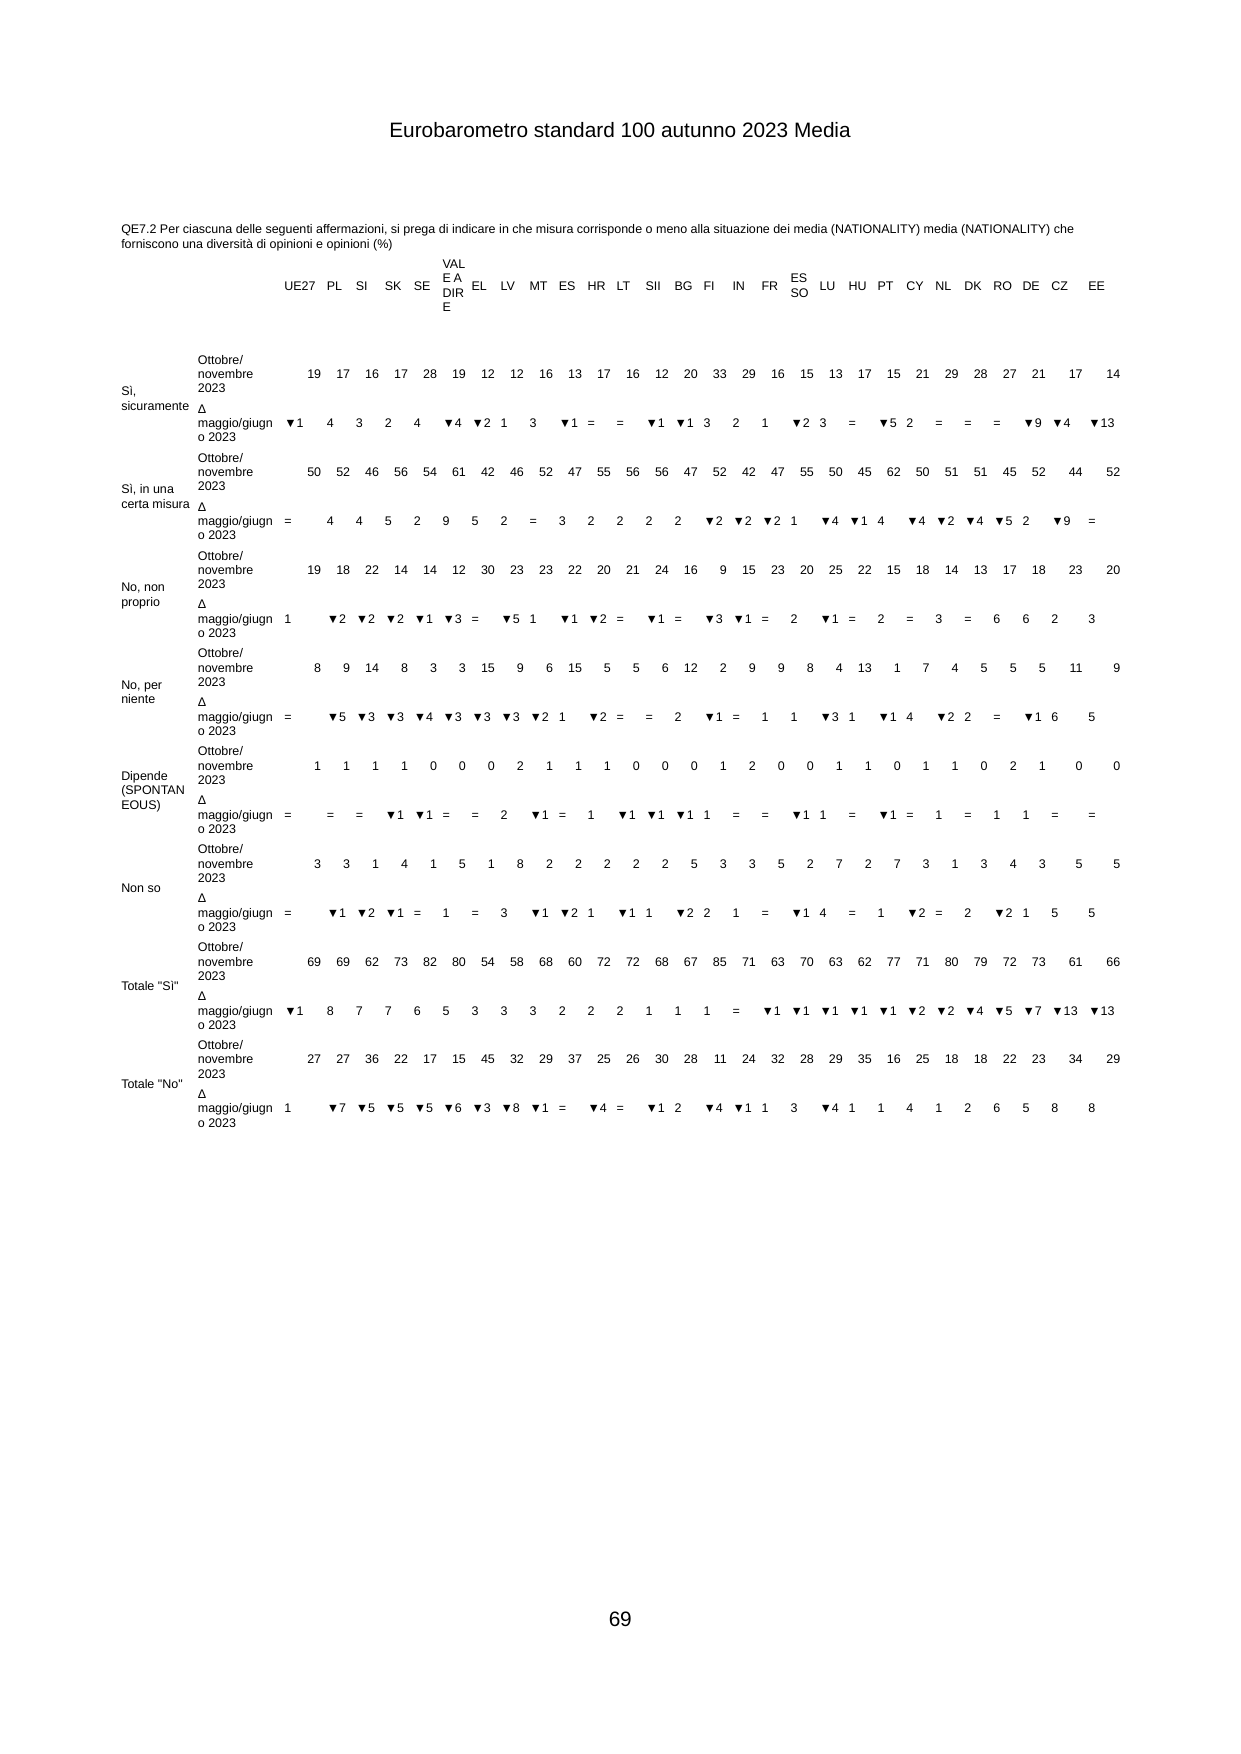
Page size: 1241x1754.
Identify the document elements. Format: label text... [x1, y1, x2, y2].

table_cell ▼5 [990, 496, 1019, 545]
table_cell ▼1 [643, 1084, 671, 1133]
table_cell 1 [874, 1084, 903, 1133]
table_cell 35 [845, 1035, 874, 1084]
table_cell [614, 317, 642, 349]
table_cell ▼5 [382, 1084, 411, 1133]
table_cell 21 [1019, 350, 1048, 398]
table_cell 6 [411, 986, 439, 1035]
table_cell 24 [729, 1035, 758, 1084]
table_cell 22 [382, 1035, 411, 1084]
table_cell ▼1 [411, 594, 439, 643]
table_cell 13 [816, 350, 845, 398]
table_cell 1 [526, 741, 556, 790]
table_cell [729, 317, 758, 349]
table_cell ▼1 [411, 790, 439, 839]
table_cell VALE A DIRE [440, 254, 468, 317]
table_cell 15 [729, 545, 758, 594]
table_cell 3 [411, 643, 439, 692]
table_cell 27 [990, 350, 1019, 398]
table_cell 80 [440, 937, 468, 986]
table_cell 1 [816, 790, 845, 839]
table_cell 3 [556, 496, 584, 545]
table_cell 3 [788, 1084, 816, 1133]
table_cell = [845, 399, 874, 447]
table_cell ▼1 [281, 399, 324, 447]
table_cell ▼2 [556, 888, 584, 937]
table_cell 1 [932, 1084, 961, 1133]
table_cell 62 [353, 937, 382, 986]
table_cell 52 [1085, 448, 1123, 496]
table_cell 4 [903, 692, 932, 741]
table_cell ▼2 [382, 594, 411, 643]
table_cell ▼1 [874, 692, 903, 741]
table_cell DE [1019, 254, 1048, 317]
table_cell 9 [700, 545, 729, 594]
table_cell 3 [353, 399, 382, 447]
table_cell 16 [526, 350, 556, 398]
table_cell 5 [440, 986, 468, 1035]
table_cell HR [585, 254, 613, 317]
table_cell ▼3 [498, 692, 526, 741]
table_cell ▼4 [816, 1084, 845, 1133]
table_cell [324, 317, 353, 349]
table_cell [845, 317, 874, 349]
table_cell 4 [903, 1084, 932, 1133]
table_cell ▼13 [1085, 399, 1123, 447]
table_cell 72 [990, 937, 1019, 986]
table_cell 9 [324, 643, 353, 692]
table_cell 4 [874, 496, 903, 545]
table_cell 32 [759, 1035, 787, 1084]
table_cell 51 [932, 448, 961, 496]
table_cell 32 [498, 1035, 526, 1084]
table_cell 1 [1019, 741, 1048, 790]
table_cell 2 [614, 986, 642, 1035]
table_cell = [961, 399, 990, 447]
table_cell 23 [1048, 545, 1085, 594]
table_cell ▼2 [526, 692, 556, 741]
table_cell 60 [556, 937, 584, 986]
table_cell 1 [874, 888, 903, 937]
table_cell 5 [585, 643, 613, 692]
table_cell 5 [382, 496, 411, 545]
table_cell 13 [961, 545, 990, 594]
table_cell ▼4 [700, 1084, 729, 1133]
table_cell 7 [816, 839, 845, 888]
table_cell [498, 317, 526, 349]
table_cell = [759, 790, 787, 839]
table_cell 2 [411, 496, 439, 545]
table_cell 5 [1048, 839, 1085, 888]
table_cell 5 [1085, 839, 1123, 888]
table_cell 1 [759, 399, 787, 447]
table_cell 1 [498, 399, 526, 447]
table_cell 73 [382, 937, 411, 986]
table_cell ▼4 [903, 496, 932, 545]
table_cell 55 [585, 448, 613, 496]
table_cell 22 [556, 545, 584, 594]
table_cell ▼1 [816, 594, 845, 643]
table_cell [440, 317, 468, 349]
table_cell 1 [440, 888, 468, 937]
table_cell ▼4 [961, 986, 990, 1035]
table_cell 0 [469, 741, 497, 790]
table_cell 36 [353, 1035, 382, 1084]
table_cell 7 [874, 839, 903, 888]
table_cell 6 [990, 594, 1019, 643]
table_cell ▼2 [990, 888, 1019, 937]
table_cell 21 [614, 545, 642, 594]
table_cell 17 [411, 1035, 439, 1084]
table_cell 5 [469, 496, 497, 545]
table_cell 29 [1085, 1035, 1123, 1084]
table_cell 3 [700, 839, 729, 888]
table_cell 6 [526, 643, 556, 692]
table_cell UE27 [281, 254, 324, 317]
table_cell 2 [788, 594, 816, 643]
table_cell 3 [469, 986, 497, 1035]
table_cell 1 [932, 790, 961, 839]
table_cell ▼9 [1048, 496, 1085, 545]
table_cell Ottobre/novembre 2023 [195, 545, 281, 594]
table_cell ▼1 [700, 692, 729, 741]
table_cell Ottobre/novembre 2023 [195, 350, 281, 398]
table_cell 2 [671, 692, 700, 741]
table_cell 2 [903, 399, 932, 447]
table_cell 2 [961, 1084, 990, 1133]
table_cell 56 [382, 448, 411, 496]
table_cell 3 [729, 839, 758, 888]
table_cell Δ maggio/giugno 2023 [195, 399, 281, 447]
table_cell ▼4 [411, 692, 439, 741]
table_cell 80 [932, 937, 961, 986]
table_cell = [759, 594, 787, 643]
table_cell 23 [759, 545, 787, 594]
table_cell PT [874, 254, 903, 317]
table_cell 3 [1019, 839, 1048, 888]
table_cell Δ maggio/giugno 2023 [195, 790, 281, 839]
table_cell ▼2 [671, 888, 700, 937]
table_cell 18 [961, 1035, 990, 1084]
table_cell 2 [874, 594, 903, 643]
table_cell ▼9 [1019, 399, 1048, 447]
table_cell ▼2 [759, 496, 787, 545]
table_cell 33 [700, 350, 729, 398]
table_cell = [932, 399, 961, 447]
table_cell [556, 317, 584, 349]
table_cell 47 [671, 448, 700, 496]
table_cell ▼1 [788, 888, 816, 937]
table_cell 16 [874, 1035, 903, 1084]
table_cell = [614, 594, 642, 643]
table_cell ▼6 [440, 1084, 468, 1133]
table_cell ▼2 [585, 594, 613, 643]
table_cell 50 [903, 448, 932, 496]
table_cell 55 [788, 448, 816, 496]
table_cell Δ maggio/giugno 2023 [195, 888, 281, 937]
table_cell 20 [788, 545, 816, 594]
table_cell 63 [759, 937, 787, 986]
table_cell ▼1 [788, 986, 816, 1035]
table_cell 5 [440, 839, 468, 888]
table_cell ▼5 [874, 399, 903, 447]
table_cell 5 [1085, 888, 1123, 937]
table_cell 18 [932, 1035, 961, 1084]
table_cell ▼4 [585, 1084, 613, 1133]
table_cell [990, 317, 1019, 349]
table_cell = [440, 790, 468, 839]
table_cell = [759, 888, 787, 937]
table_cell 70 [788, 937, 816, 986]
table_cell Non so [118, 839, 195, 937]
table_cell [1085, 317, 1123, 349]
table_cell 11 [1048, 643, 1085, 692]
table_cell 17 [1048, 350, 1085, 398]
table_cell 3 [1085, 594, 1123, 643]
table_cell 6 [1019, 594, 1048, 643]
table_cell ▼5 [498, 594, 526, 643]
table_cell 1 [788, 496, 816, 545]
table_cell 26 [614, 1035, 642, 1084]
table_cell 58 [498, 937, 526, 986]
table_cell = [281, 692, 324, 741]
table_cell ▼1 [614, 790, 642, 839]
table_cell Ottobre/novembre 2023 [195, 741, 281, 790]
table_cell 4 [324, 399, 353, 447]
table_cell ▼1 [382, 888, 411, 937]
table_cell 8 [788, 643, 816, 692]
table_cell 52 [526, 448, 556, 496]
table_cell ▼5 [411, 1084, 439, 1133]
table_cell 61 [1048, 937, 1085, 986]
table_cell 3 [961, 839, 990, 888]
table_cell 7 [382, 986, 411, 1035]
table_cell 1 [932, 741, 961, 790]
table_cell ▼1 [324, 888, 353, 937]
table_cell ▼1 [1019, 692, 1048, 741]
table_cell 0 [759, 741, 787, 790]
table_cell ▼5 [353, 1084, 382, 1133]
table_cell 2 [729, 741, 758, 790]
table_cell ▼7 [1019, 986, 1048, 1035]
table_cell 1 [324, 741, 353, 790]
table_cell ▼1 [845, 496, 874, 545]
table_cell ▼1 [526, 790, 556, 839]
table_cell ▼3 [353, 692, 382, 741]
table_cell ▼7 [324, 1084, 353, 1133]
table_cell 1 [1019, 888, 1048, 937]
table_cell 25 [816, 545, 845, 594]
table_cell 2 [671, 496, 700, 545]
table_cell 29 [932, 350, 961, 398]
table_cell [469, 317, 497, 349]
table_cell 2 [643, 839, 671, 888]
table_cell 85 [700, 937, 729, 986]
table_cell ▼2 [903, 888, 932, 937]
table_cell = [353, 790, 382, 839]
table_cell 27 [281, 1035, 324, 1084]
table_cell 2 [585, 986, 613, 1035]
table_cell 66 [1085, 937, 1123, 986]
table_cell 71 [903, 937, 932, 986]
table_cell = [281, 790, 324, 839]
table_cell ▼1 [788, 790, 816, 839]
table_cell LV [498, 254, 526, 317]
table_cell 1 [469, 839, 497, 888]
table_cell ▼3 [700, 594, 729, 643]
table_cell = [556, 1084, 584, 1133]
table_cell 1 [990, 790, 1019, 839]
table_cell Ottobre/novembre 2023 [195, 839, 281, 888]
table_cell NL [932, 254, 961, 317]
table_cell [759, 317, 787, 349]
table_cell 20 [671, 350, 700, 398]
table_cell 1 [556, 741, 584, 790]
table_cell 1 [411, 839, 439, 888]
table_cell ▼1 [671, 399, 700, 447]
table_cell 9 [440, 496, 468, 545]
table_cell 5 [961, 643, 990, 692]
table_cell 3 [440, 643, 468, 692]
table_cell 37 [556, 1035, 584, 1084]
table_cell 4 [816, 643, 845, 692]
table_cell ▼5 [990, 986, 1019, 1035]
table_cell 2 [961, 692, 990, 741]
table_cell 19 [281, 350, 324, 398]
table_cell ES [556, 254, 584, 317]
table_cell ▼1 [643, 594, 671, 643]
table_cell 8 [324, 986, 353, 1035]
table_cell 68 [526, 937, 556, 986]
table_cell 14 [1085, 350, 1123, 398]
table_cell ▼1 [556, 399, 584, 447]
table_cell ▼13 [1085, 986, 1123, 1035]
table_cell 71 [729, 937, 758, 986]
table_cell 4 [816, 888, 845, 937]
table_cell ▼13 [1048, 986, 1085, 1035]
table_cell 1 [903, 741, 932, 790]
table_cell [353, 317, 382, 349]
table_cell 52 [700, 448, 729, 496]
table_cell 44 [1048, 448, 1085, 496]
table_cell 2 [498, 790, 526, 839]
table_cell 72 [614, 937, 642, 986]
table_cell 18 [1019, 545, 1048, 594]
table_cell 17 [845, 350, 874, 398]
table_cell ▼1 [382, 790, 411, 839]
table_cell ▼1 [874, 986, 903, 1035]
table_cell ▼1 [874, 790, 903, 839]
table_cell 0 [440, 741, 468, 790]
table_cell 16 [759, 350, 787, 398]
table_cell 1 [585, 888, 613, 937]
table_cell 1 [845, 1084, 874, 1133]
table_cell ▼1 [671, 790, 700, 839]
table_cell = [614, 399, 642, 447]
table_cell EE [1085, 254, 1123, 317]
table_cell 4 [353, 496, 382, 545]
table_cell 4 [411, 399, 439, 447]
table_cell 2 [1019, 496, 1048, 545]
table_cell ▼1 [556, 594, 584, 643]
table_cell 27 [324, 1035, 353, 1084]
table_cell 46 [498, 448, 526, 496]
table_cell ▼4 [1048, 399, 1085, 447]
table_cell 13 [556, 350, 584, 398]
table_cell 1 [759, 1084, 787, 1133]
table_cell [195, 254, 281, 317]
table_cell ▼4 [961, 496, 990, 545]
table_cell 61 [440, 448, 468, 496]
table_cell ▼2 [324, 594, 353, 643]
table_cell 1 [585, 741, 613, 790]
table_cell ▼2 [932, 986, 961, 1035]
table_cell [643, 317, 671, 349]
table_cell Δ maggio/giugno 2023 [195, 692, 281, 741]
table_cell 2 [498, 496, 526, 545]
table_cell 8 [281, 643, 324, 692]
table_cell = [281, 496, 324, 545]
table_cell 22 [990, 1035, 1019, 1084]
table_cell 1 [643, 986, 671, 1035]
table_cell 4 [990, 839, 1019, 888]
table_cell 12 [643, 350, 671, 398]
table_cell = [845, 594, 874, 643]
table_cell [671, 317, 700, 349]
table_cell 46 [353, 448, 382, 496]
table_cell Δ maggio/giugno 2023 [195, 1084, 281, 1133]
table_cell 23 [1019, 1035, 1048, 1084]
table_cell = [556, 790, 584, 839]
table_cell = [932, 888, 961, 937]
table_cell CY [903, 254, 932, 317]
table_cell ▼1 [759, 986, 787, 1035]
table_cell 73 [1019, 937, 1048, 986]
table_cell = [614, 692, 642, 741]
table_cell 47 [759, 448, 787, 496]
table_cell ▼2 [932, 692, 961, 741]
table_cell 3 [903, 839, 932, 888]
table_cell 63 [816, 937, 845, 986]
table_cell 28 [671, 1035, 700, 1084]
table_cell 9 [498, 643, 526, 692]
table_cell ▼3 [382, 692, 411, 741]
table_cell = [469, 790, 497, 839]
table_cell 1 [874, 643, 903, 692]
table_cell 21 [903, 350, 932, 398]
table_cell [903, 317, 932, 349]
table_cell 1 [281, 594, 324, 643]
table_cell 0 [1048, 741, 1085, 790]
table_cell = [526, 496, 556, 545]
table_cell CZ [1048, 254, 1085, 317]
table_cell SE [411, 254, 439, 317]
table_cell 1 [556, 692, 584, 741]
table_cell 2 [845, 839, 874, 888]
table_cell [816, 317, 845, 349]
table_cell 1 [526, 594, 556, 643]
table_cell 20 [585, 545, 613, 594]
table_cell 67 [671, 937, 700, 986]
table_cell 15 [788, 350, 816, 398]
table_cell = [1085, 790, 1123, 839]
table_cell [961, 317, 990, 349]
table_cell 17 [382, 350, 411, 398]
table_cell 15 [556, 643, 584, 692]
table_cell Dipende (SPONTANEOUS) [118, 741, 195, 839]
table_cell 1 [671, 986, 700, 1035]
table_cell 19 [281, 545, 324, 594]
table_cell ▼8 [498, 1084, 526, 1133]
table_cell Sì, in una certa misura [118, 448, 195, 545]
table_cell 2 [614, 496, 642, 545]
table_cell ▼1 [281, 986, 324, 1035]
table_cell = [990, 399, 1019, 447]
table_cell ▼1 [614, 888, 642, 937]
table_cell [700, 317, 729, 349]
table_cell EL [469, 254, 497, 317]
table_cell 0 [643, 741, 671, 790]
table_cell = [961, 594, 990, 643]
table_cell 18 [903, 545, 932, 594]
table_cell 15 [874, 545, 903, 594]
table_cell [526, 317, 556, 349]
table_cell [788, 317, 816, 349]
table_cell 12 [440, 545, 468, 594]
table_cell 45 [469, 1035, 497, 1084]
table_cell DK [961, 254, 990, 317]
table_cell 12 [671, 643, 700, 692]
table_cell [195, 317, 281, 349]
table_cell = [281, 888, 324, 937]
table_cell 28 [411, 350, 439, 398]
table_cell 23 [526, 545, 556, 594]
table_cell [1048, 317, 1085, 349]
table_cell Sì, sicuramente [118, 350, 195, 447]
table_cell ▼1 [526, 1084, 556, 1133]
table_cell = [729, 692, 758, 741]
table_cell 1 [845, 741, 874, 790]
table_cell 1 [816, 741, 845, 790]
table_cell 0 [614, 741, 642, 790]
table_cell 69 [281, 937, 324, 986]
table_cell [281, 317, 324, 349]
table_cell 4 [324, 496, 353, 545]
table_cell 68 [643, 937, 671, 986]
table_cell 77 [874, 937, 903, 986]
table_cell 47 [556, 448, 584, 496]
table_cell No, non proprio [118, 545, 195, 643]
table_cell = [845, 790, 874, 839]
table_cell Δ maggio/giugno 2023 [195, 986, 281, 1035]
table_cell 22 [353, 545, 382, 594]
table_cell 1 [353, 741, 382, 790]
table_cell 5 [671, 839, 700, 888]
table_cell 72 [585, 937, 613, 986]
table_cell 5 [1085, 692, 1123, 741]
table_cell IN [729, 254, 758, 317]
table_cell Totale "Sì" [118, 937, 195, 1035]
table_cell 50 [281, 448, 324, 496]
table_cell = [845, 888, 874, 937]
table_cell 5 [614, 643, 642, 692]
table_cell ▼2 [788, 399, 816, 447]
table_cell ▼3 [469, 692, 497, 741]
table_cell Ottobre/novembre 2023 [195, 1035, 281, 1084]
table_cell 5 [1048, 888, 1085, 937]
table_cell 42 [729, 448, 758, 496]
table_cell ▼1 [643, 790, 671, 839]
table_cell BG [671, 254, 700, 317]
table_cell 17 [585, 350, 613, 398]
table_cell 7 [353, 986, 382, 1035]
table_cell Ottobre/novembre 2023 [195, 643, 281, 692]
table_cell 2 [1048, 594, 1085, 643]
table_cell ▼1 [526, 888, 556, 937]
table_cell 0 [411, 741, 439, 790]
table_cell ▼2 [932, 496, 961, 545]
table_cell 9 [759, 643, 787, 692]
table_cell = [411, 888, 439, 937]
table_cell 1 [281, 741, 324, 790]
table_cell 28 [961, 350, 990, 398]
table_cell [382, 317, 411, 349]
table_cell 3 [816, 399, 845, 447]
table_cell 2 [671, 1084, 700, 1133]
table_cell 2 [700, 643, 729, 692]
table_cell 3 [498, 888, 526, 937]
table_cell 8 [498, 839, 526, 888]
table_cell 15 [874, 350, 903, 398]
table_cell 25 [585, 1035, 613, 1084]
table_cell 23 [498, 545, 526, 594]
table_cell HU [845, 254, 874, 317]
table_cell 0 [874, 741, 903, 790]
table_cell 2 [990, 741, 1019, 790]
table_cell 2 [585, 496, 613, 545]
table_cell 13 [845, 643, 874, 692]
table_cell 3 [324, 839, 353, 888]
table_cell 18 [324, 545, 353, 594]
table_cell ▼2 [353, 888, 382, 937]
table_cell 56 [643, 448, 671, 496]
table_cell 8 [382, 643, 411, 692]
table_cell [874, 317, 903, 349]
table_cell = [643, 692, 671, 741]
table_cell 1 [932, 839, 961, 888]
table_cell LT [614, 254, 642, 317]
table_cell 54 [469, 937, 497, 986]
table_cell 0 [671, 741, 700, 790]
table_cell [932, 317, 961, 349]
table_cell [118, 317, 195, 349]
table_cell 16 [353, 350, 382, 398]
table_cell [411, 317, 439, 349]
table_cell 1 [353, 839, 382, 888]
table_cell 8 [1085, 1084, 1123, 1133]
table_cell 30 [643, 1035, 671, 1084]
table_cell 2 [643, 496, 671, 545]
table_cell ESSO [788, 254, 816, 317]
table_cell 45 [845, 448, 874, 496]
table_cell 0 [788, 741, 816, 790]
table_cell 3 [700, 399, 729, 447]
table_cell ▼1 [729, 1084, 758, 1133]
table_cell = [903, 790, 932, 839]
table_cell ▼1 [816, 986, 845, 1035]
table_cell 2 [614, 839, 642, 888]
table_cell 3 [281, 839, 324, 888]
table_cell 1 [281, 1084, 324, 1133]
table_cell 1 [700, 790, 729, 839]
table_cell 9 [729, 643, 758, 692]
table_cell Δ maggio/giugno 2023 [195, 496, 281, 545]
table_cell Ottobre/novembre 2023 [195, 448, 281, 496]
table_cell 1 [729, 888, 758, 937]
table_cell 6 [643, 643, 671, 692]
table_cell [1019, 317, 1048, 349]
table_cell 14 [353, 643, 382, 692]
table_cell 1 [585, 790, 613, 839]
table_cell 5 [1019, 643, 1048, 692]
table_cell 17 [324, 350, 353, 398]
table_cell 54 [411, 448, 439, 496]
table_cell 6 [990, 1084, 1019, 1133]
table_cell 3 [526, 399, 556, 447]
table_cell ▼2 [903, 986, 932, 1035]
table_cell 82 [411, 937, 439, 986]
table_cell 29 [816, 1035, 845, 1084]
table_cell 2 [700, 888, 729, 937]
table_cell PL [324, 254, 353, 317]
table_cell 2 [556, 839, 584, 888]
table_cell = [1048, 790, 1085, 839]
table_cell LU [816, 254, 845, 317]
table_cell FI [700, 254, 729, 317]
table_cell ▼2 [700, 496, 729, 545]
table_cell SII [643, 254, 671, 317]
table_cell Δ maggio/giugno 2023 [195, 594, 281, 643]
table_cell 1 [1019, 790, 1048, 839]
table_cell 16 [671, 545, 700, 594]
table_cell 1 [845, 692, 874, 741]
table_cell RO [990, 254, 1019, 317]
table_cell ▼4 [816, 496, 845, 545]
table_cell 24 [643, 545, 671, 594]
table_cell 30 [469, 545, 497, 594]
table_cell 22 [845, 545, 874, 594]
table_cell 15 [440, 1035, 468, 1084]
table_cell 51 [961, 448, 990, 496]
table_cell Ottobre/novembre 2023 [195, 937, 281, 986]
table_cell 2 [556, 986, 584, 1035]
table_cell 12 [469, 350, 497, 398]
table_cell 2 [788, 839, 816, 888]
table_cell 15 [469, 643, 497, 692]
table_cell = [324, 790, 353, 839]
table_header QE7.2 Per ciascuna delle seguenti affermazioni, si prega di indicare in che misura corrisponde o meno alla situazione dei media (NATIONALITY) media (NATIONALITY) che forniscono una diversità di opinioni e opinioni (%) [118, 219, 1123, 254]
table_cell ▼4 [440, 399, 468, 447]
table_cell = [585, 399, 613, 447]
table_cell 1 [643, 888, 671, 937]
table_cell 17 [990, 545, 1019, 594]
table_cell 50 [816, 448, 845, 496]
table_cell 1 [700, 741, 729, 790]
table_cell 7 [903, 643, 932, 692]
table_cell = [671, 594, 700, 643]
table_cell 3 [526, 986, 556, 1035]
table_cell 0 [1085, 741, 1123, 790]
table_cell 79 [961, 937, 990, 986]
table_cell ▼5 [324, 692, 353, 741]
table_cell [118, 254, 195, 317]
table_cell 3 [932, 594, 961, 643]
table_cell ▼1 [729, 594, 758, 643]
table_cell 62 [845, 937, 874, 986]
table_cell 2 [526, 839, 556, 888]
table_cell ▼2 [469, 399, 497, 447]
table_cell 2 [382, 399, 411, 447]
table_cell 52 [324, 448, 353, 496]
table_cell 28 [788, 1035, 816, 1084]
table_cell 1 [759, 692, 787, 741]
table_cell No, per niente [118, 643, 195, 741]
table_cell 4 [932, 643, 961, 692]
table_cell 19 [440, 350, 468, 398]
table_cell 20 [1085, 545, 1123, 594]
table_cell 29 [729, 350, 758, 398]
table_cell = [990, 692, 1019, 741]
table_cell 6 [1048, 692, 1085, 741]
table_cell 5 [990, 643, 1019, 692]
table_cell 2 [729, 399, 758, 447]
table_cell 56 [614, 448, 642, 496]
table_cell ▼3 [816, 692, 845, 741]
table_cell 2 [498, 741, 526, 790]
table_cell ▼1 [845, 986, 874, 1035]
table_cell 2 [961, 888, 990, 937]
table_cell SK [382, 254, 411, 317]
table_cell ▼3 [440, 594, 468, 643]
table_cell = [469, 888, 497, 937]
table_cell 8 [1048, 1084, 1085, 1133]
table_cell = [961, 790, 990, 839]
table_cell 14 [382, 545, 411, 594]
table_cell [585, 317, 613, 349]
table_cell 3 [498, 986, 526, 1035]
table_cell ▼2 [729, 496, 758, 545]
table_cell 4 [382, 839, 411, 888]
table_cell 1 [788, 692, 816, 741]
table_cell 42 [469, 448, 497, 496]
table_cell 5 [759, 839, 787, 888]
table_cell 5 [1019, 1084, 1048, 1133]
table_cell FR [759, 254, 787, 317]
table_cell 2 [585, 839, 613, 888]
table_cell ▼2 [353, 594, 382, 643]
table_cell 1 [700, 986, 729, 1035]
table_cell 11 [700, 1035, 729, 1084]
table_cell = [903, 594, 932, 643]
table_cell SI [353, 254, 382, 317]
table_cell 0 [961, 741, 990, 790]
table_cell 16 [614, 350, 642, 398]
table_cell ▼2 [585, 692, 613, 741]
table_cell 25 [903, 1035, 932, 1084]
table_cell ▼3 [469, 1084, 497, 1133]
table_cell = [1085, 496, 1123, 545]
table_cell 9 [1085, 643, 1123, 692]
table_cell 34 [1048, 1035, 1085, 1084]
table_cell 14 [932, 545, 961, 594]
table_cell 62 [874, 448, 903, 496]
table_cell 69 [324, 937, 353, 986]
table_cell Totale "No" [118, 1035, 195, 1133]
table_cell = [729, 790, 758, 839]
table_cell 29 [526, 1035, 556, 1084]
table_cell = [729, 986, 758, 1035]
table_cell MT [526, 254, 556, 317]
table_cell 45 [990, 448, 1019, 496]
table_cell 52 [1019, 448, 1048, 496]
table_cell 12 [498, 350, 526, 398]
table_cell ▼1 [643, 399, 671, 447]
table_cell ▼3 [440, 692, 468, 741]
table_cell 1 [382, 741, 411, 790]
table_cell = [469, 594, 497, 643]
table_cell 14 [411, 545, 439, 594]
table_cell = [614, 1084, 642, 1133]
